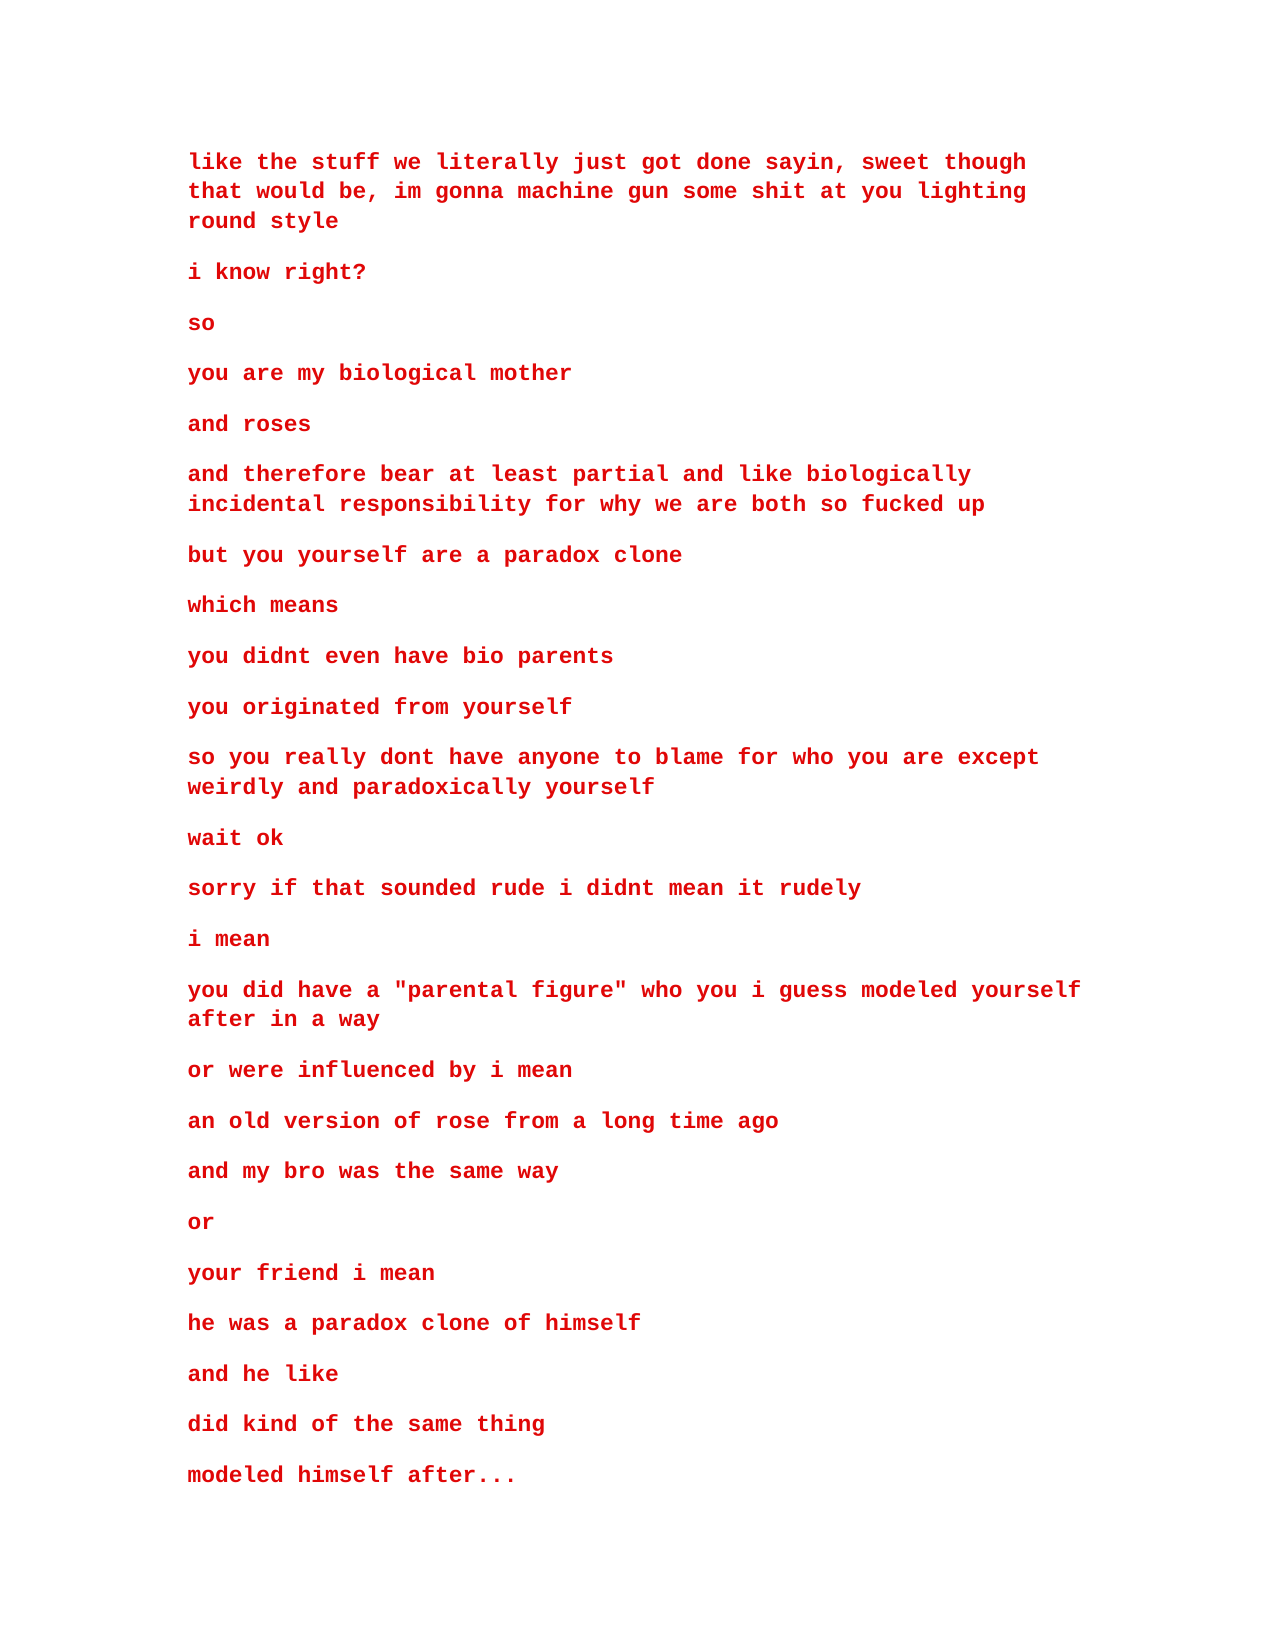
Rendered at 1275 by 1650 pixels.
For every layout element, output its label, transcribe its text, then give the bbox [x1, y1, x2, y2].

text you are my biological mother [187, 361, 1087, 387]
text did kind of the same thing [187, 1413, 1087, 1439]
text your friend i mean [187, 1261, 1087, 1287]
text like the stuff we literally just got done sayin, sweet though that would be, im gonna machine gun some shit at you lighting round style [187, 150, 1087, 236]
text and my bro was the same way [187, 1159, 1087, 1186]
text sorry if that sounded rude i didnt mean it rudely [187, 877, 1087, 903]
text so you really dont have anyone to blame for who you are except weirdly and paradoxically yourself [187, 746, 1087, 801]
text i know right? [187, 260, 1087, 286]
text or [187, 1210, 1087, 1236]
text but you yourself are a paradox clone [187, 543, 1087, 569]
text which means [187, 594, 1087, 620]
text and roses [187, 412, 1087, 438]
text you originated from yourself [187, 695, 1087, 721]
text modeled himself after... [187, 1463, 1087, 1489]
text you didnt even have bio parents [187, 644, 1087, 670]
text and he like [187, 1362, 1087, 1388]
text and therefore bear at least partial and like biologically incidental responsibility for why we are both so fucked up [187, 463, 1087, 518]
text you did have a "parental figure" who you i guess modeled yourself after in a way [187, 978, 1087, 1034]
text an old version of rose from a long time ago [187, 1109, 1087, 1135]
text i mean [187, 927, 1087, 953]
text he was a paradox clone of himself [187, 1311, 1087, 1337]
text or were influenced by i mean [187, 1058, 1087, 1084]
text so [187, 311, 1087, 337]
text wait ok [187, 826, 1087, 852]
